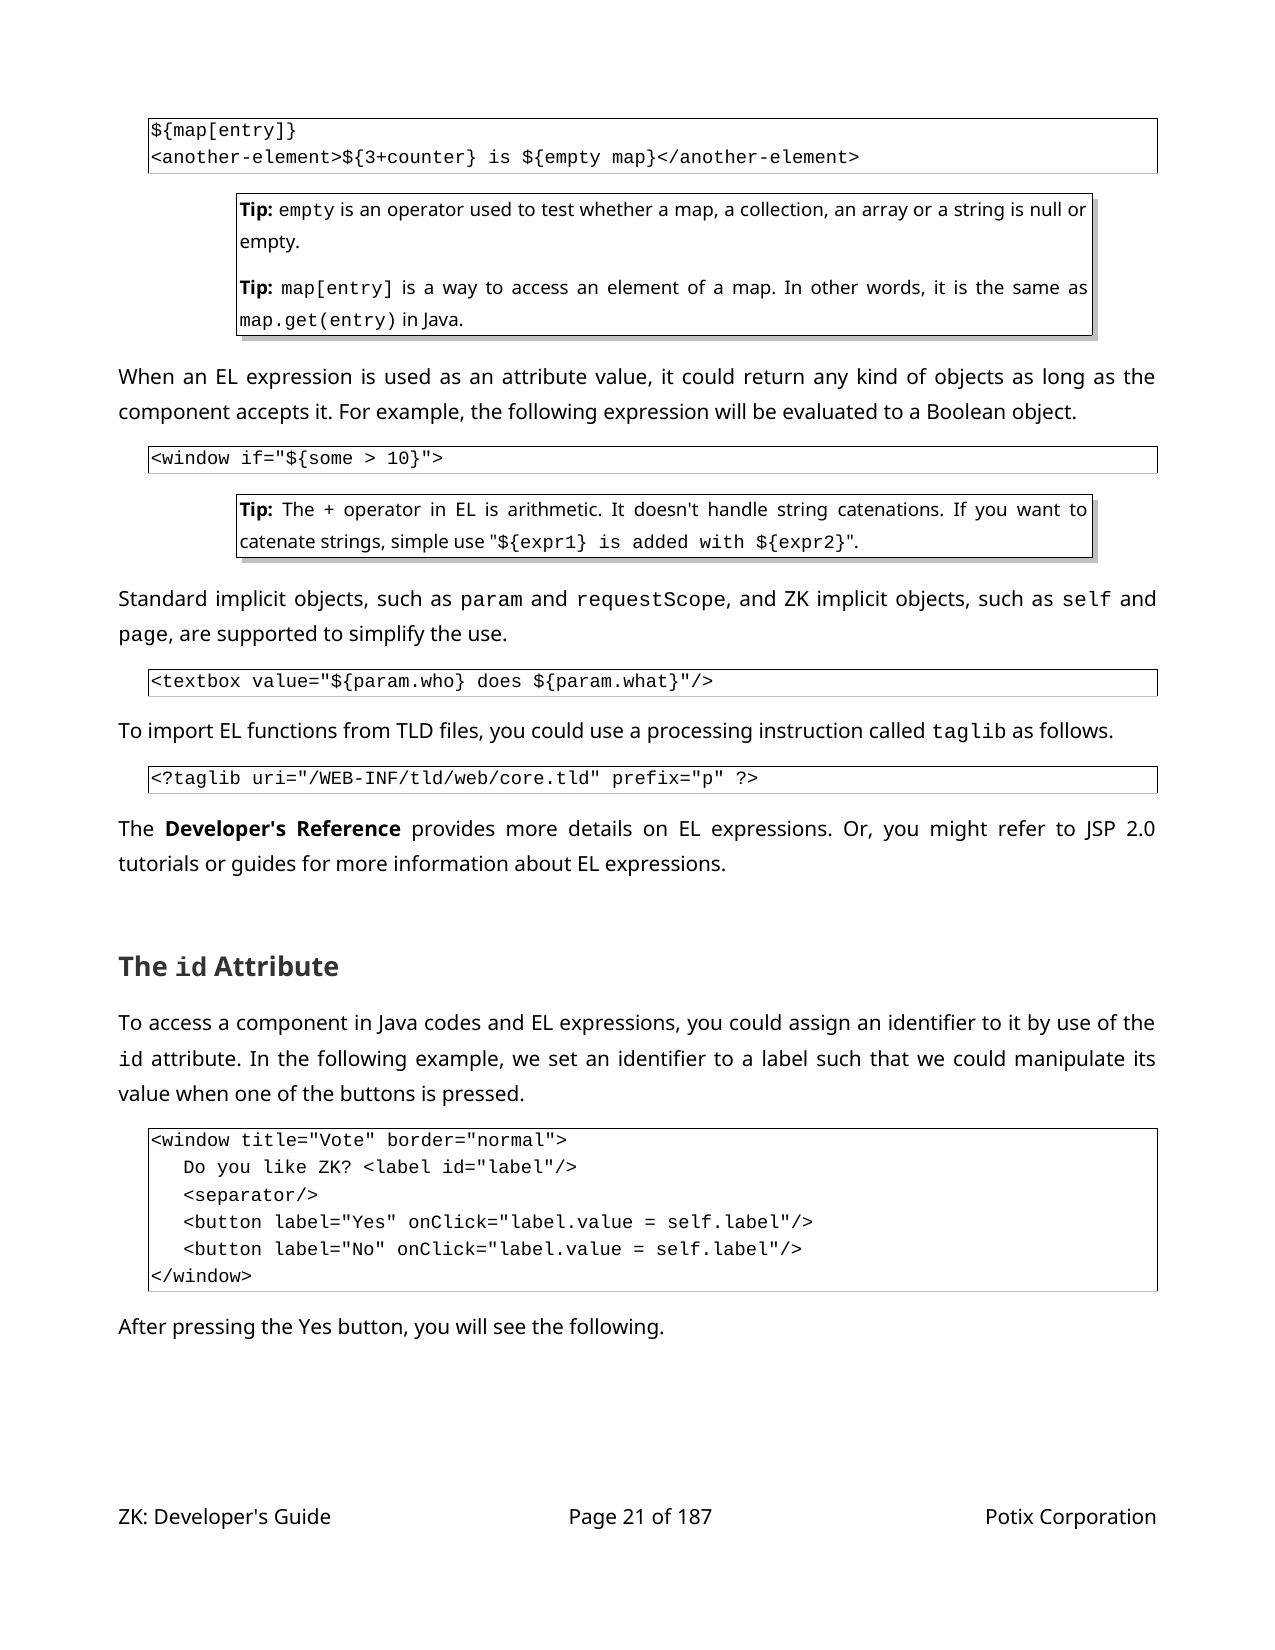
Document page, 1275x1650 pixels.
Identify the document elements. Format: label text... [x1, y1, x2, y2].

text <window title="Vote" border="normal"> [149, 1129, 1157, 1152]
text <?taglib uri="/WEB-INF/tld/web/core.tld" prefix="p" ?> [149, 767, 1157, 793]
subtitle The id Attribute [118, 948, 1157, 985]
text </window> [149, 1264, 1157, 1291]
text When an EL expression is used as an attribute value, it could return any kind of objects as long as the component accepts it. For example, the following expression will be evaluated to a Boolean object. [118, 362, 1157, 425]
text To import EL functions from TLD files, you could use a processing instruction called taglib as follows. [118, 717, 1157, 745]
text <another-element>${3+counter} is ${empty map}</another-element> [149, 145, 1157, 173]
text After pressing the Yes button, you will see the following. [118, 1312, 1157, 1340]
text <window if="${some > 10}"> [149, 447, 1157, 473]
text To access a component in Java codes and EL expressions, you could assign an identifier to it by use of the id attribute. In the following example, we set an identifier to a label such that we could manipulate its value when one of the buttons is pressed. [118, 1008, 1157, 1107]
text Standard implicit objects, such as param and requestScope, and ZK implicit objects, such as self and page, are supported to simplify the use. [118, 584, 1157, 648]
text The Developer's Reference provides more details on EL expressions. Or, you might refer to JSP 2.0 tutorials or guides for more information about EL expressions. [118, 814, 1157, 877]
text Tip: empty is an operator used to test whether a map, a collection, an array or a string is null or empty. [237, 194, 1092, 254]
text <button label="No" onClick="label.value = self.label"/> [149, 1237, 1157, 1261]
text <button label="Yes" onClick="label.value = self.label"/> [149, 1209, 1157, 1234]
text <separator/> [149, 1182, 1157, 1207]
text ${map[entry]} [149, 119, 1157, 142]
text <textbox value="${param.who} does ${param.what}"/> [149, 670, 1157, 696]
text Tip: The + operator in EL is arithmetic. It doesn't handle string catenations. If you want to catenate strings, simple use "${expr1} is added with ${expr2}". [237, 495, 1092, 557]
text Do you like ZK? <label id="label"/> [149, 1155, 1157, 1179]
text Tip: map[entry] is a way to access an element of a map. In other words, it is the same as map.get(entry) in Java. [237, 271, 1092, 335]
